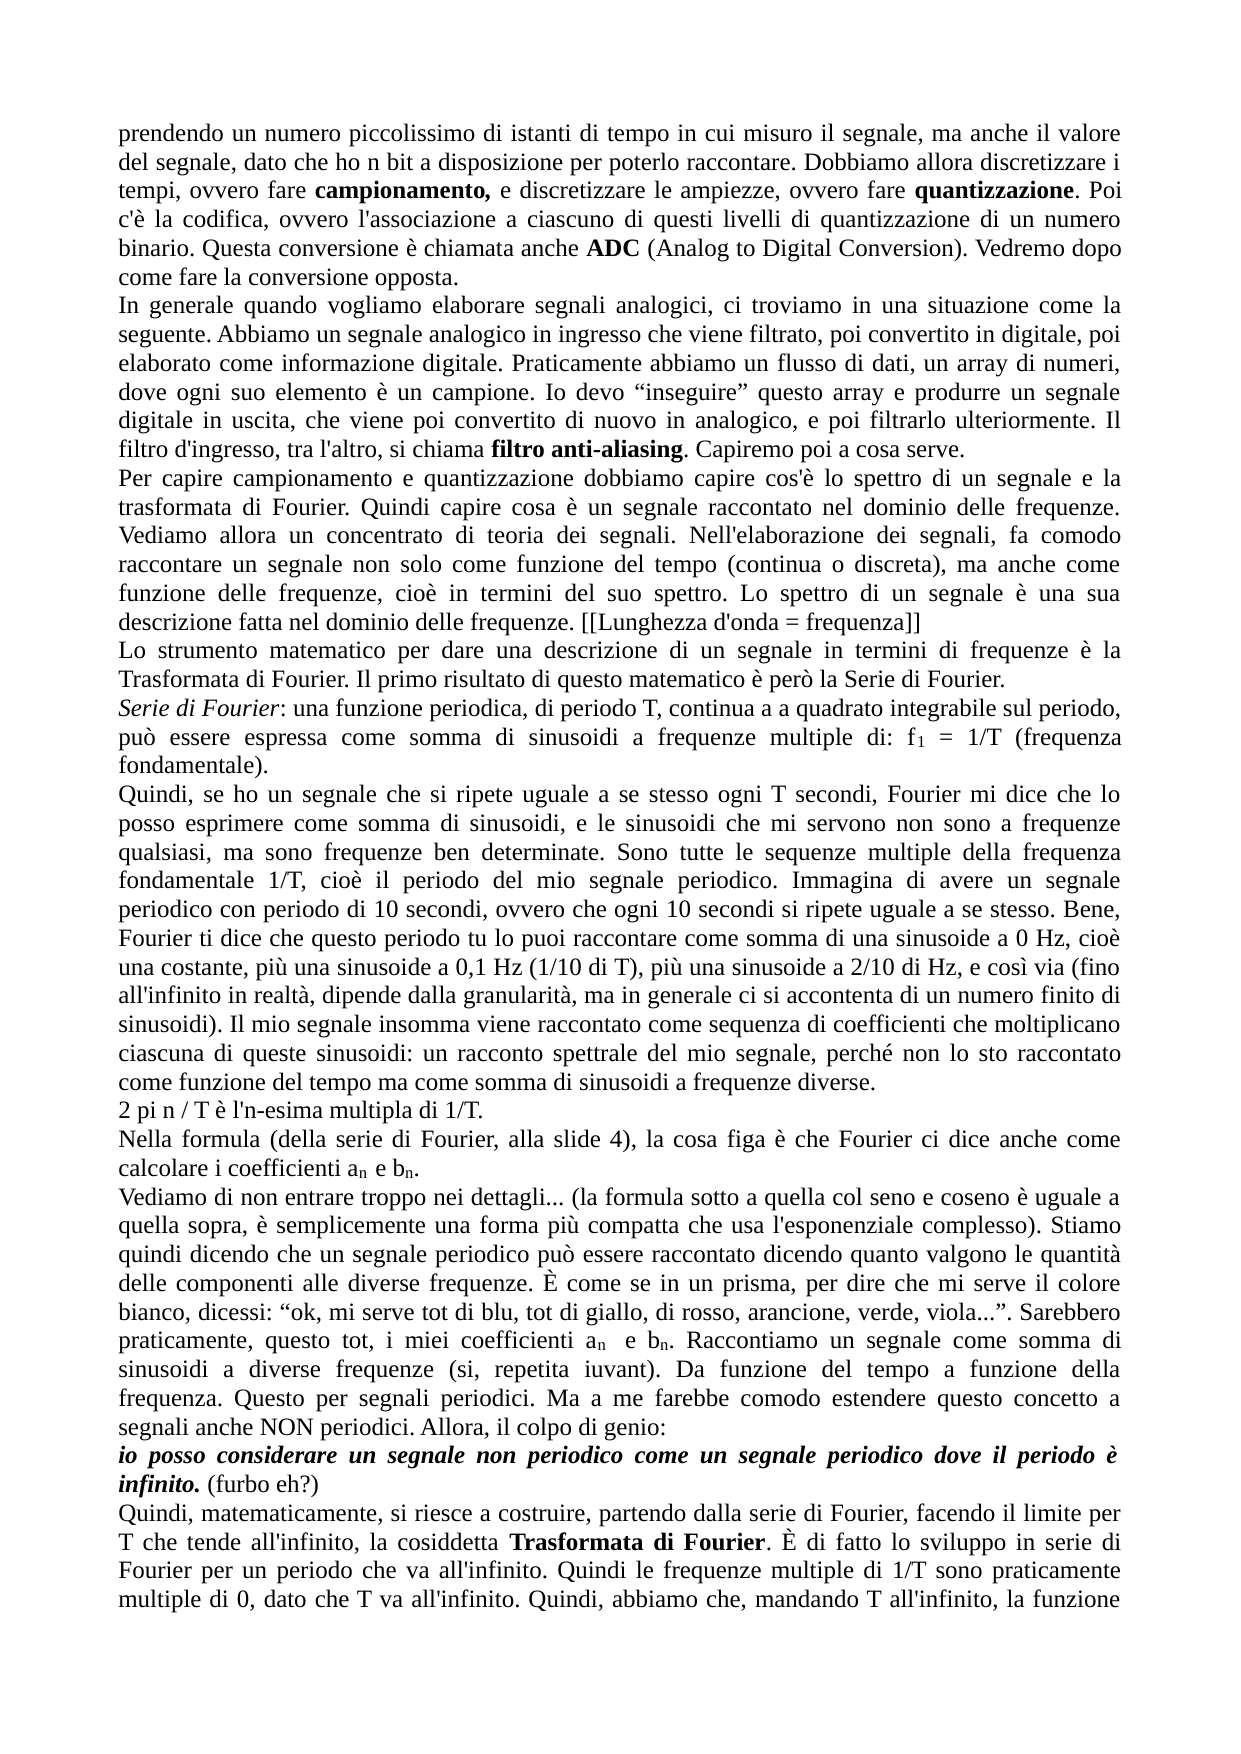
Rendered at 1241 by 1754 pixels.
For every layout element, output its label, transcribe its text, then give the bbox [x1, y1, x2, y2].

text Quindi, matematicamente, si riesce a costruire, partendo dalla serie di Fourier, facendo il limite per T che tende all'infinito, la cosiddetta Trasformata di Fourier. È di fatto lo sviluppo in serie di Fourier per un periodo che va all'infinito. Quindi le frequenze multiple di 1/T sono praticamente multiple di 0, dato che T va all'infinito. Quindi, abbiamo che, mandando T all'infinito, la funzione [118, 1498, 1122, 1613]
text 2 pi n / T è l'n-esima multipla di 1/T. [118, 1096, 1122, 1124]
text Vediamo di non entrare troppo nei dettagli... (la formula sotto a quella col seno e coseno è uguale a quella sopra, è semplicemente una forma più compatta che usa l'esponenziale complesso). Stiamo quindi dicendo che un segnale periodico può essere raccontato dicendo quanto valgono le quantità delle componenti alle diverse frequenze. È come se in un prisma, per dire che mi serve il colore bianco, dicessi: “ok, mi serve tot di blu, tot di giallo, di rosso, arancione, verde, viola...”. Sarebbero praticamente, questo tot, i miei coefficienti an e bn. Raccontiamo un segnale come somma di sinusoidi a diverse frequenze (si, repetita iuvant). Da funzione del tempo a funzione della frequenza. Questo per segnali periodici. Ma a me farebbe comodo estendere questo concetto a segnali anche NON periodici. Allora, il colpo di genio: [118, 1182, 1122, 1441]
text Per capire campionamento e quantizzazione dobbiamo capire cos'è lo spettro di un segnale e la trasformata di Fourier. Quindi capire cosa è un segnale raccontato nel dominio delle frequenze. Vediamo allora un concentrato di teoria dei segnali. Nell'elaborazione dei segnali, fa comodo raccontare un segnale non solo come funzione del tempo (continua o discreta), ma anche come funzione delle frequenze, cioè in termini del suo spettro. Lo spettro di un segnale è una sua descrizione fatta nel dominio delle frequenze. [[Lunghezza d'onda = frequenza]] [118, 463, 1122, 636]
text Serie di Fourier: una funzione periodica, di periodo T, continua a a quadrato integrabile sul periodo, può essere espressa come somma di sinusoidi a frequenze multiple di: f1 = 1/T (frequenza fondamentale). [118, 693, 1122, 779]
text Lo strumento matematico per dare una descrizione di un segnale in termini di frequenze è la Trasformata di Fourier. Il primo risultato di questo matematico è però la Serie di Fourier. [118, 636, 1122, 693]
text Quindi, se ho un segnale che si ripete uguale a se stesso ogni T secondi, Fourier mi dice che lo posso esprimere come somma di sinusoidi, e le sinusoidi che mi servono non sono a frequenze qualsiasi, ma sono frequenze ben determinate. Sono tutte le sequenze multiple della frequenza fondamentale 1/T, cioè il periodo del mio segnale periodico. Immagina di avere un segnale periodico con periodo di 10 secondi, ovvero che ogni 10 secondi si ripete uguale a se stesso. Bene, Fourier ti dice che questo periodo tu lo puoi raccontare come somma di una sinusoide a 0 Hz, cioè una costante, più una sinusoide a 0,1 Hz (1/10 di T), più una sinusoide a 2/10 di Hz, e così via (fino all'infinito in realtà, dipende dalla granularità, ma in generale ci si accontenta di un numero finito di sinusoidi). Il mio segnale insomma viene raccontato come sequenza di coefficienti che moltiplicano ciascuna di queste sinusoidi: un racconto spettrale del mio segnale, perché non lo sto raccontato come funzione del tempo ma come somma di sinusoidi a frequenze diverse. [118, 779, 1122, 1096]
text Nella formula (della serie di Fourier, alla slide 4), la cosa figa è che Fourier ci dice anche come calcolare i coefficienti an e bn. [118, 1124, 1122, 1182]
text prendendo un numero piccolissimo di istanti di tempo in cui misuro il segnale, ma anche il valore del segnale, dato che ho n bit a disposizione per poterlo raccontare. Dobbiamo allora discretizzare i tempi, ovvero fare campionamento, e discretizzare le ampiezze, ovvero fare quantizzazione. Poi c'è la codifica, ovvero l'associazione a ciascuno di questi livelli di quantizzazione di un numero binario. Questa conversione è chiamata anche ADC (Analog to Digital Conversion). Vedremo dopo come fare la conversione opposta. [118, 118, 1122, 291]
text io posso considerare un segnale non periodico come un segnale periodico dove il periodo è infinito. (furbo eh?) [118, 1441, 1122, 1498]
text In generale quando vogliamo elaborare segnali analogici, ci troviamo in una situazione come la seguente. Abbiamo un segnale analogico in ingresso che viene filtrato, poi convertito in digitale, poi elaborato come informazione digitale. Praticamente abbiamo un flusso di dati, un array di numeri, dove ogni suo elemento è un campione. Io devo “inseguire” questo array e produrre un segnale digitale in uscita, che viene poi convertito di nuovo in analogico, e poi filtrarlo ulteriormente. Il filtro d'ingresso, tra l'altro, si chiama filtro anti-aliasing. Capiremo poi a cosa serve. [118, 291, 1122, 463]
